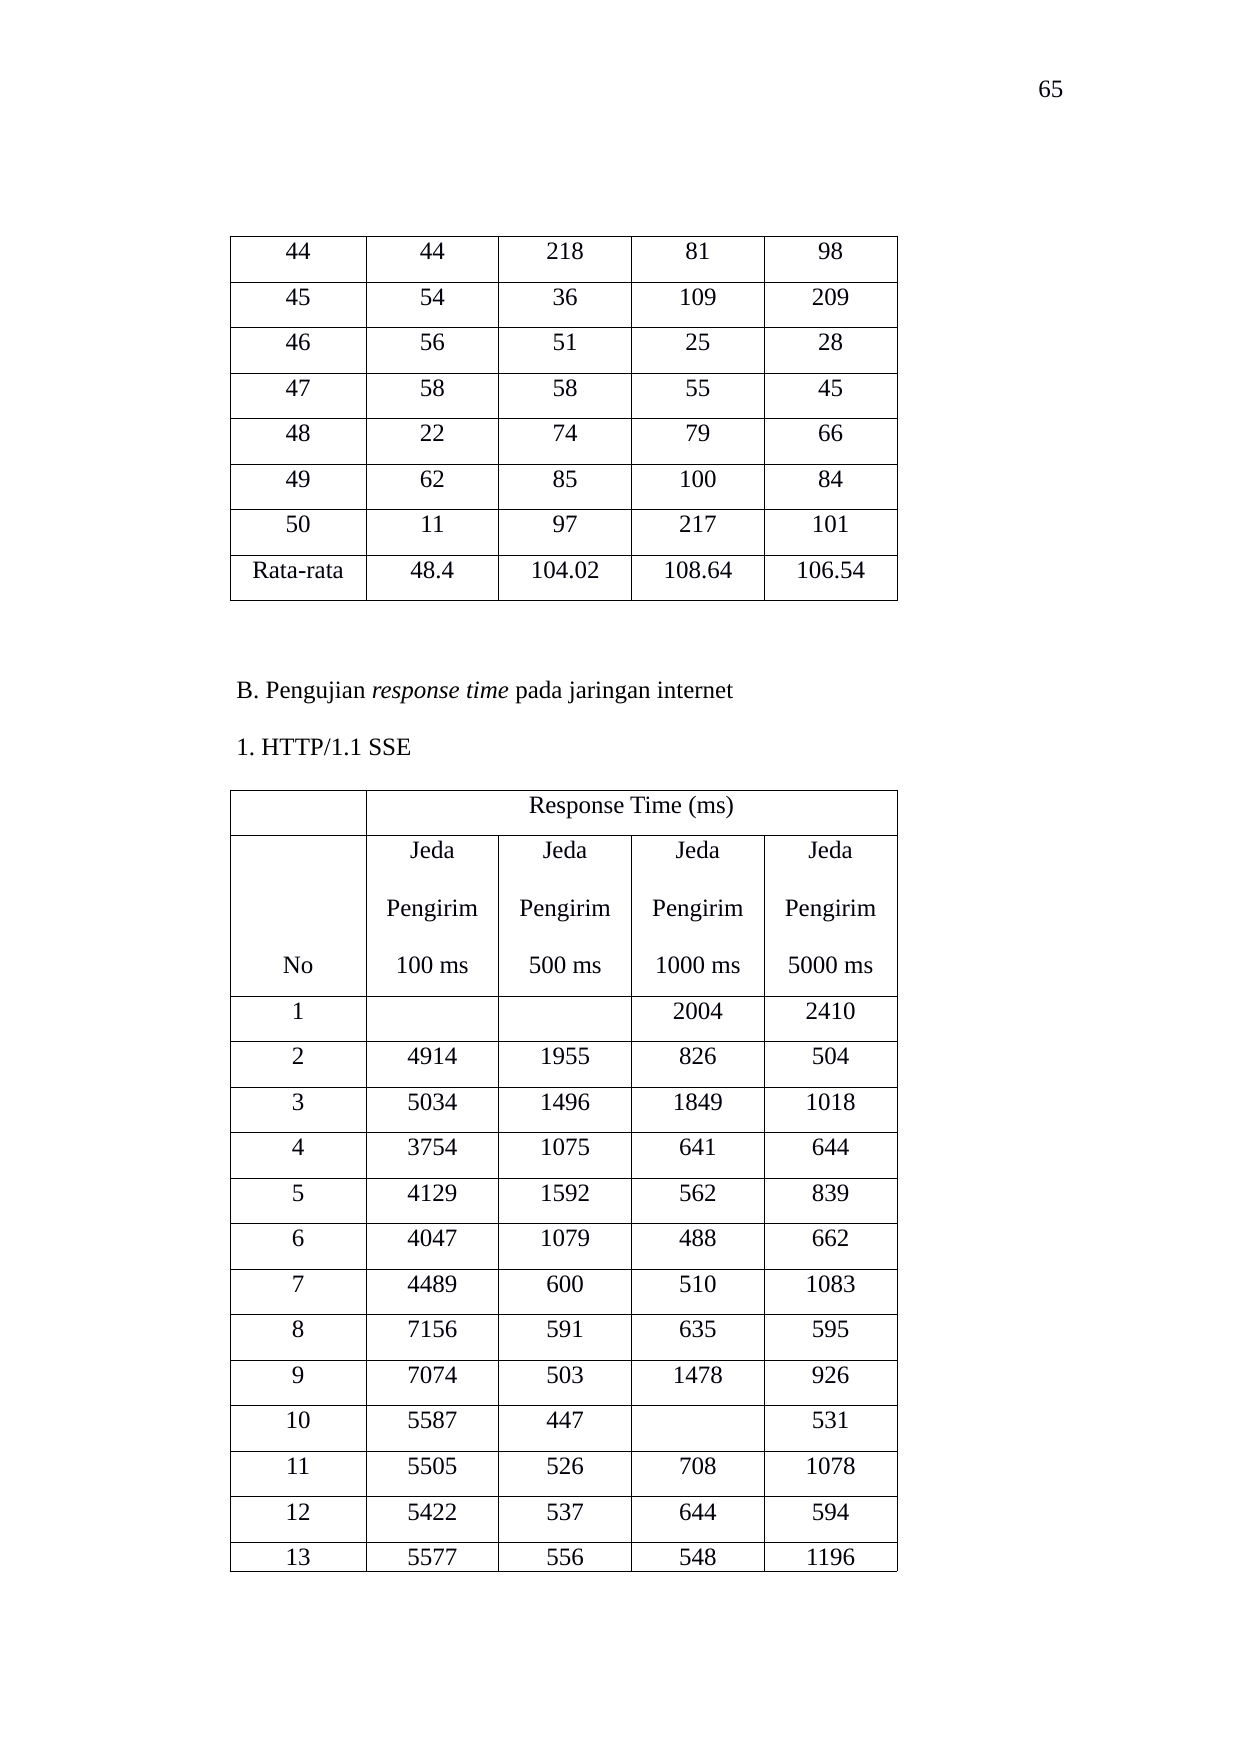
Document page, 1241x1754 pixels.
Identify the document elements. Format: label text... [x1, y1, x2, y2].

table_cell 58 [499, 374, 631, 418]
table_cell 49 [231, 465, 366, 509]
table_cell 1849 [632, 1088, 764, 1132]
table_cell 48.4 [367, 556, 498, 600]
table_cell 641 [632, 1133, 764, 1178]
table_cell 5577 [367, 1543, 498, 1571]
table_cell 2 [231, 1042, 366, 1087]
table_cell 85 [499, 465, 631, 509]
table_cell 48 [231, 419, 366, 464]
table_cell 635 [632, 1315, 764, 1360]
table_cell 209 [765, 283, 897, 327]
table_cell 6 [231, 1224, 366, 1269]
table_cell 5034 [367, 1088, 498, 1132]
table_cell 600 [499, 1270, 631, 1314]
table_cell 7 [231, 1270, 366, 1314]
table_cell 11 [231, 1452, 366, 1496]
table_cell 74 [499, 419, 631, 464]
table_cell 7156 [367, 1315, 498, 1360]
table_cell 46 [231, 328, 366, 373]
table_cell 1079 [499, 1224, 631, 1269]
table_cell 4 [231, 1133, 366, 1178]
table_cell 218 [499, 237, 631, 282]
table_cell 98 [765, 237, 897, 282]
table_cell 2410 [765, 997, 897, 1041]
table_cell 562 [632, 1179, 764, 1223]
table_cell 594 [765, 1497, 897, 1542]
table_cell 5587 [367, 1406, 498, 1451]
table_cell 1078 [765, 1452, 897, 1496]
table_cell 13 [231, 1543, 366, 1571]
table_cell 22 [367, 419, 498, 464]
table_cell 7074 [367, 1361, 498, 1405]
table_cell Jeda Pengirim 500 ms [499, 836, 631, 996]
table_cell 44 [367, 237, 498, 282]
table_cell 36 [499, 283, 631, 327]
table_cell No [231, 836, 366, 996]
table_cell 510 [632, 1270, 764, 1314]
table_cell Rata-rata [231, 556, 366, 600]
table_cell 5505 [367, 1452, 498, 1496]
table_cell 45 [765, 374, 897, 418]
table_cell Jeda Pengirim 5000 ms [765, 836, 897, 996]
table_cell 12 [231, 1497, 366, 1542]
table_cell 50 [231, 510, 366, 555]
table_cell 1955 [499, 1042, 631, 1087]
table_cell 51 [499, 328, 631, 373]
table_cell 591 [499, 1315, 631, 1360]
table_cell 81 [632, 237, 764, 282]
table_cell 100 [632, 465, 764, 509]
table_cell 79 [632, 419, 764, 464]
table_header [231, 791, 366, 835]
table_cell 55 [632, 374, 764, 418]
table_cell [632, 1406, 764, 1451]
table_cell 54 [367, 283, 498, 327]
table_cell 537 [499, 1497, 631, 1542]
table_cell 106.54 [765, 556, 897, 600]
table_cell 447 [499, 1406, 631, 1451]
table_cell 1592 [499, 1179, 631, 1223]
text 1. HTTP/1.1 SSE [236, 732, 1063, 761]
table_cell [367, 997, 498, 1041]
table_cell 109 [632, 283, 764, 327]
table_cell 25 [632, 328, 764, 373]
table_cell 8 [231, 1315, 366, 1360]
table_cell 826 [632, 1042, 764, 1087]
table_cell 44 [231, 237, 366, 282]
table_cell 5422 [367, 1497, 498, 1542]
table_cell 4914 [367, 1042, 498, 1087]
table_cell 1 [231, 997, 366, 1041]
table_cell 839 [765, 1179, 897, 1223]
table_cell 1496 [499, 1088, 631, 1132]
table_cell 556 [499, 1543, 631, 1571]
table_cell 28 [765, 328, 897, 373]
table_cell 4129 [367, 1179, 498, 1223]
table_cell 5 [231, 1179, 366, 1223]
table_cell 56 [367, 328, 498, 373]
table_header Response Time (ms) [367, 791, 897, 835]
table_cell 531 [765, 1406, 897, 1451]
table_cell 1478 [632, 1361, 764, 1405]
table_cell 10 [231, 1406, 366, 1451]
table_cell 3754 [367, 1133, 498, 1178]
table_cell 644 [765, 1133, 897, 1178]
table_cell 45 [231, 283, 366, 327]
table_cell 97 [499, 510, 631, 555]
table_cell 1018 [765, 1088, 897, 1132]
table_cell 66 [765, 419, 897, 464]
table_cell 84 [765, 465, 897, 509]
table_cell 62 [367, 465, 498, 509]
table_cell 101 [765, 510, 897, 555]
table_cell 104.02 [499, 556, 631, 600]
table_cell 526 [499, 1452, 631, 1496]
table_cell 217 [632, 510, 764, 555]
table_cell 58 [367, 374, 498, 418]
table_cell 548 [632, 1543, 764, 1571]
table_cell 3 [231, 1088, 366, 1132]
table_cell [499, 997, 631, 1041]
table_cell Jeda Pengirim 100 ms [367, 836, 498, 996]
table_cell 47 [231, 374, 366, 418]
text B. Pengujian response time pada jaringan internet [236, 675, 1063, 703]
table_cell 1196 [765, 1543, 897, 1571]
table_cell 926 [765, 1361, 897, 1405]
table_cell 503 [499, 1361, 631, 1405]
table_cell 4047 [367, 1224, 498, 1269]
table_cell 662 [765, 1224, 897, 1269]
table_cell Jeda Pengirim 1000 ms [632, 836, 764, 996]
table_cell 11 [367, 510, 498, 555]
table_cell 2004 [632, 997, 764, 1041]
table_cell 595 [765, 1315, 897, 1360]
table_cell 9 [231, 1361, 366, 1405]
table_cell 1075 [499, 1133, 631, 1178]
table_cell 644 [632, 1497, 764, 1542]
table_cell 4489 [367, 1270, 498, 1314]
table_cell 488 [632, 1224, 764, 1269]
table_cell 1083 [765, 1270, 897, 1314]
table_cell 108.64 [632, 556, 764, 600]
table_cell 504 [765, 1042, 897, 1087]
table_cell 708 [632, 1452, 764, 1496]
